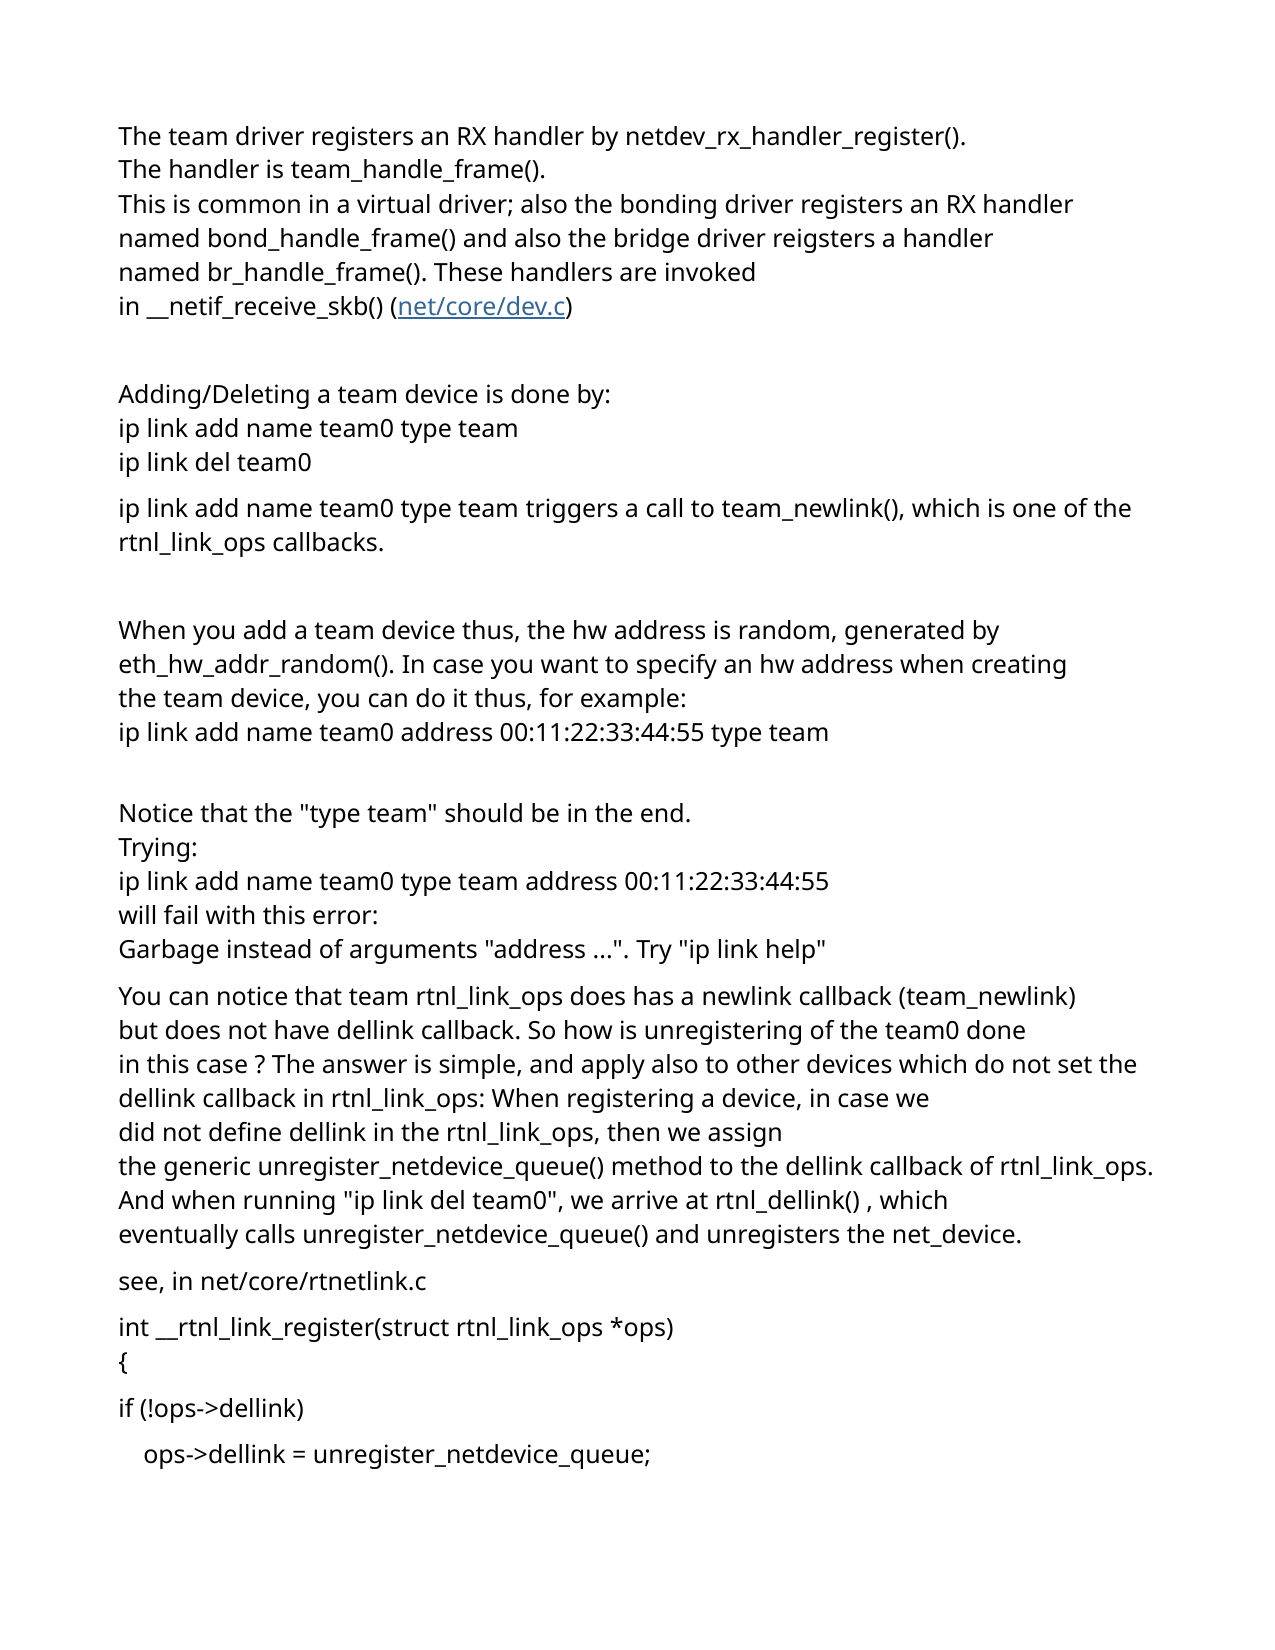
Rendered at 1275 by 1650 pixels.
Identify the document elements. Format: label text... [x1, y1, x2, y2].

text int __rtnl_link_register(struct rtnl_link_ops *ops) { [118, 1310, 1157, 1378]
text The team driver registers an RX handler by netdev_rx_handler_register(). The handler is team_handle_frame(). This is common in a virtual driver; also the bonding driver registers an RX handler named bond_handle_frame() and also the bridge driver reigsters a handler named br_handle_frame(). These handlers are invoked in __netif_receive_skb() (net/core/dev.c) [118, 118, 1157, 322]
text ops->dellink = unregister_netdevice_queue; [118, 1437, 1157, 1471]
text see, in net/core/rtnetlink.c [118, 1263, 1157, 1297]
text When you add a team device thus, the hw address is random, generated by eth_hw_addr_random(). In case you want to specify an hw address when creating the team device, you can do it thus, for example: ip link add name team0 address 00:11:22:33:44:55 type team [118, 613, 1157, 749]
text Notice that the "type team" should be in the end. Trying: ip link add name team0 type team address 00:11:22:33:44:55 will fail with this error: Garbage instead of arguments "address ...". Try "ip link help" [118, 762, 1157, 966]
text if (!ops->dellink) [118, 1391, 1157, 1425]
text ip link add name team0 type team triggers a call to team_newlink(), which is one of the rtnl_link_ops callbacks. [118, 491, 1157, 559]
text You can notice that team rtnl_link_ops does has a newlink callback (team_newlink) but does not have dellink callback. So how is unregistering of the team0 done in this case ? The answer is simple, and apply also to other devices which do not set the dellink callback in rtnl_link_ops: When registering a device, in case we did not define dellink in the rtnl_link_ops, then we assign the generic unregister_netdevice_queue() method to the dellink callback of rtnl_link_ops. And when running "ip link del team0", we arrive at rtnl_dellink() , which eventually calls unregister_netdevice_queue() and unregisters the net_device. [118, 978, 1157, 1251]
text Adding/Deleting a team device is done by: ip link add name team0 type team ip link del team0 [118, 376, 1157, 478]
